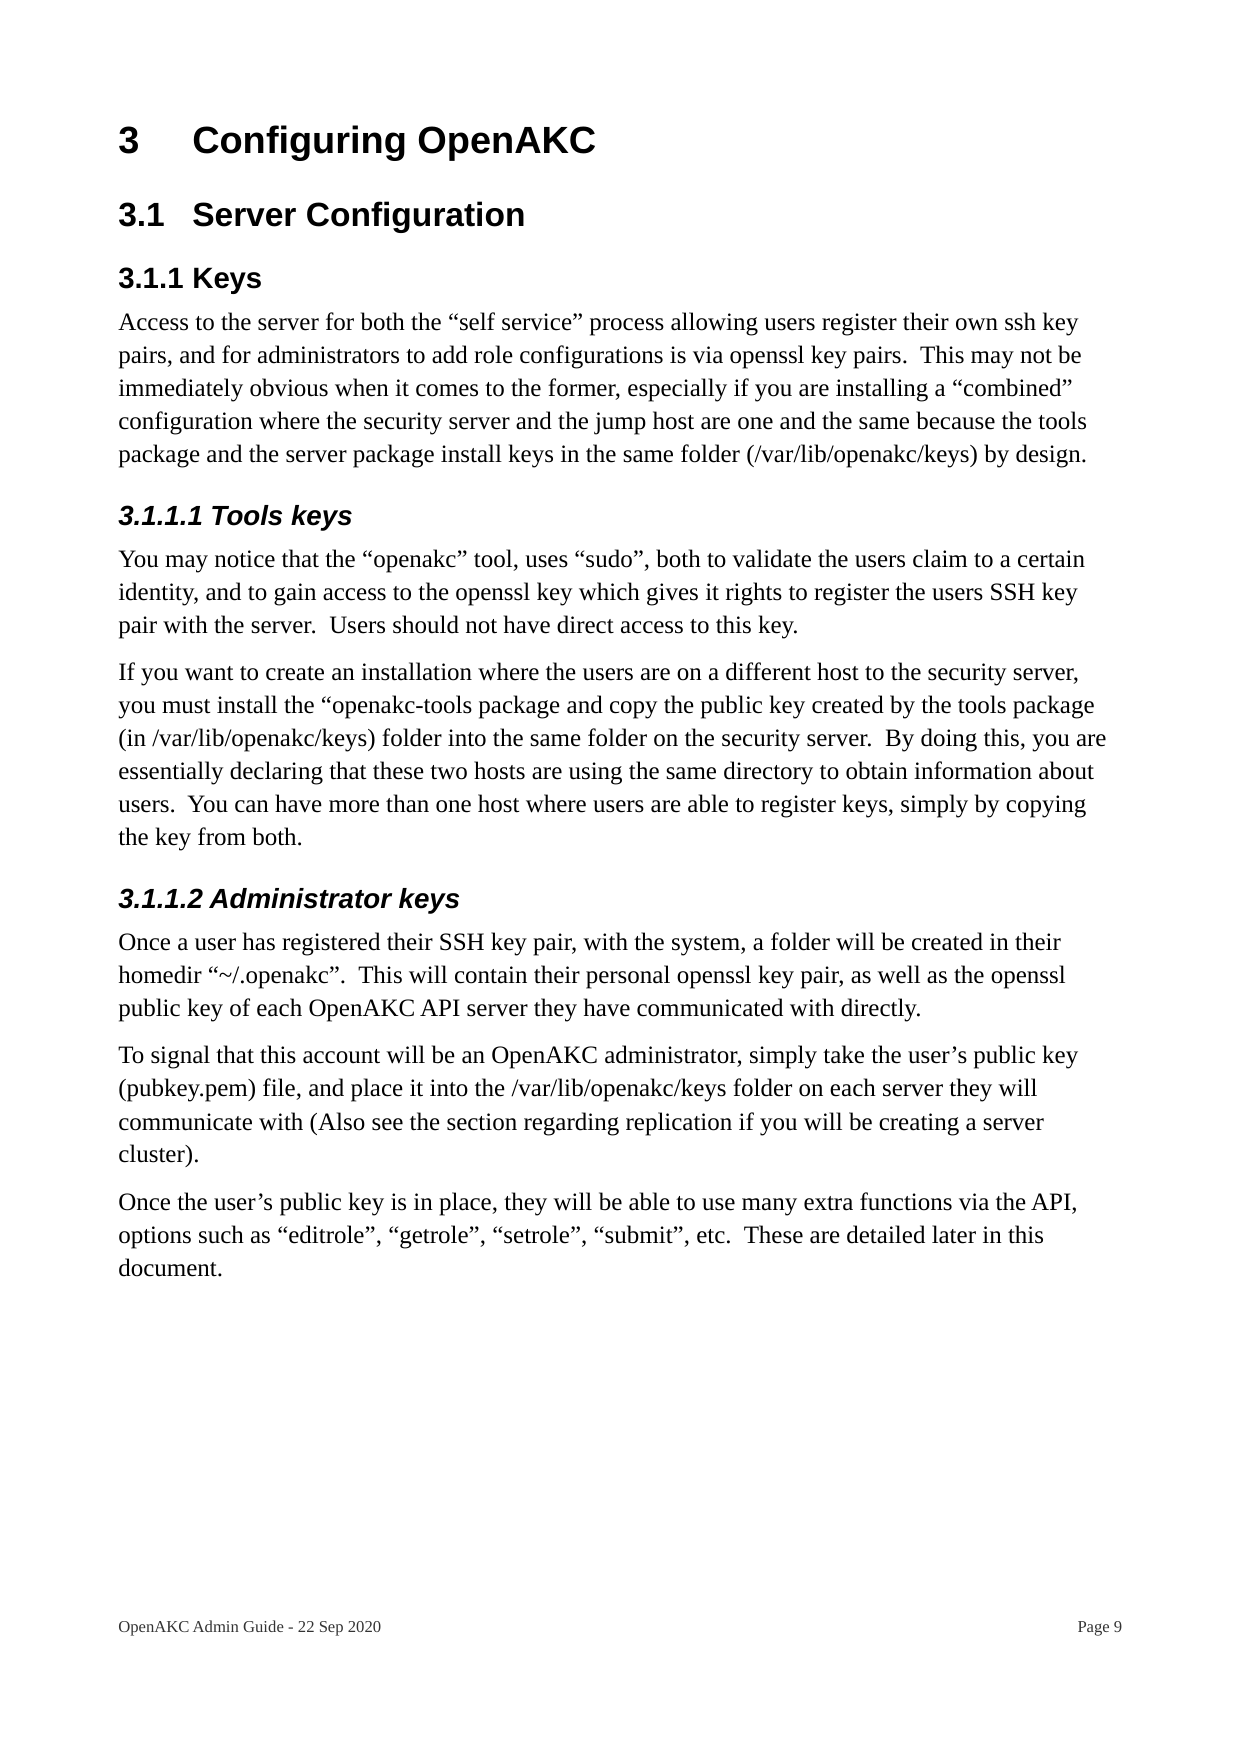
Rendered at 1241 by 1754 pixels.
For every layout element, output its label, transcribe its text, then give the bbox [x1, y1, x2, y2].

subtitle 3.1.1 Keys [118, 261, 1122, 294]
text To signal that this account will be an OpenAKC administrator, simply take the user’s public key (pubkey.pem) file, and place it into the /var/lib/openakc/keys folder on each server they will communicate with (Also see the section regarding replication if you will be creating a server cluster). [118, 1041, 1122, 1168]
subtitle 3.1.1.1 Tools keys [118, 499, 1122, 531]
text You may notice that the “openakc” tool, uses “sudo”, both to validate the users claim to a certain identity, and to gain access to the openssl key which gives it rights to register the users SSH key pair with the server. Users should not have direct access to this key. [118, 544, 1122, 638]
text If you want to create an installation where the users are on a different host to the security server, you must install the “openakc-tools package and copy the public key created by the tools package (in /var/lib/openakc/keys) folder into the same folder on the security server. By doing this, you are essentially declaring that these two hosts are using the same directory to obtain information about users. You can have more than one host where users are able to register keys, simply by copying the key from both. [118, 657, 1122, 851]
text Once the user’s public key is in place, they will be able to use many extra functions via the API, options such as “editrole”, “getrole”, “setrole”, “submit”, etc. These are detailed later in this document. [118, 1187, 1122, 1282]
text Once a user has registered their SSH key pair, with the system, a folder will be created in their homedir “~/.openakc”. This will contain their personal openssl key pair, as well as the openssl public key of each OpenAKC API server they have communicated with directly. [118, 927, 1122, 1022]
subtitle 3.1.1.2 Administrator keys [118, 882, 1122, 914]
subtitle 3.1 Server Configuration [118, 195, 1122, 234]
subtitle 3 Configuring OpenAKC [118, 118, 1122, 162]
text Access to the server for both the “self service” process allowing users register their own ssh key pairs, and for administrators to add role configurations is via openssl key pairs. This may not be immediately obvious when it comes to the former, especially if you are installing a “combined” configuration where the security server and the jump host are one and the same because the tools package and the server package install keys in the same folder (/var/lib/openakc/keys) by design. [118, 307, 1122, 468]
